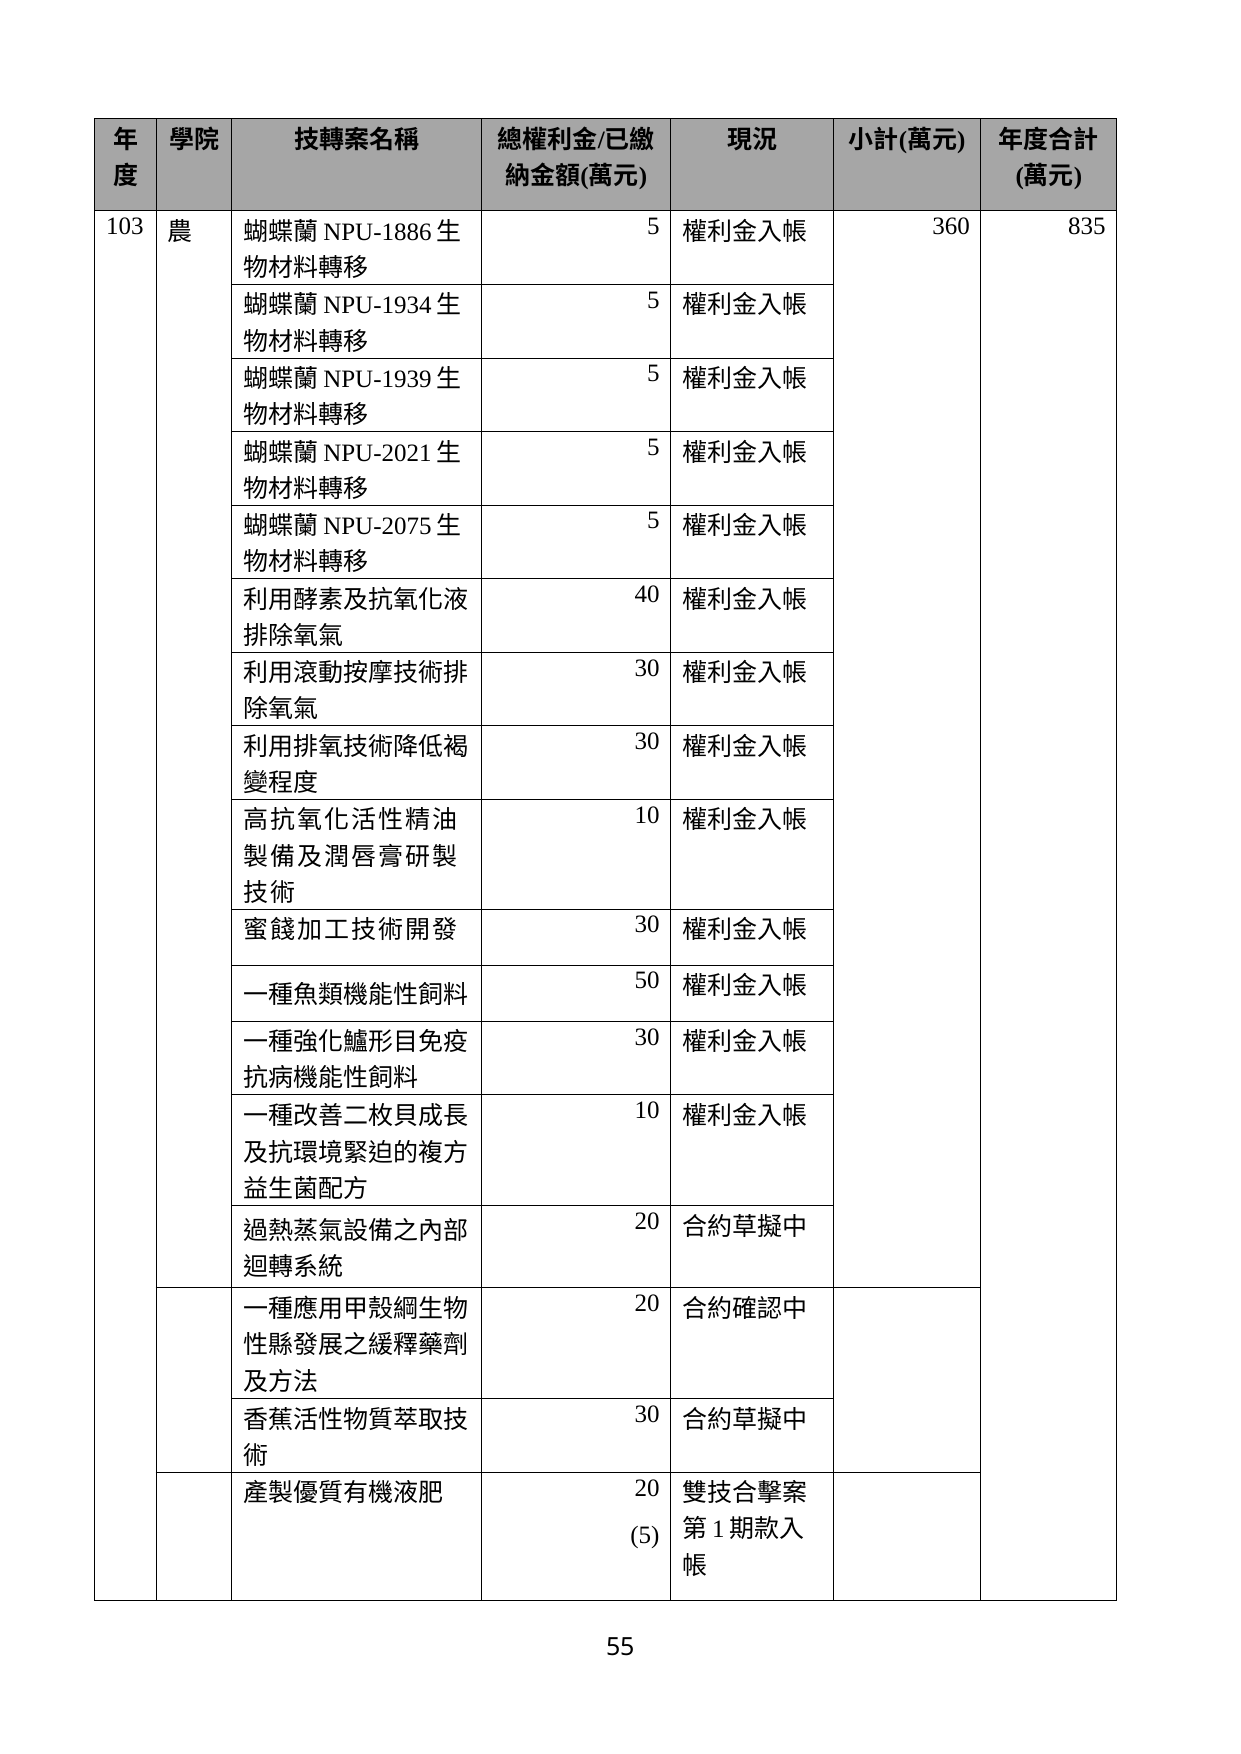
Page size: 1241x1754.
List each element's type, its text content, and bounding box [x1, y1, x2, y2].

table_cell 利用排氧技術降低褐變程度 [232, 726, 481, 799]
table_cell 合約草擬中 [671, 1399, 833, 1472]
table_cell 權利金入帳 [671, 211, 833, 284]
table_header 技轉案名稱 [232, 119, 481, 210]
table_header 學院 [157, 119, 231, 210]
table_cell [157, 1473, 231, 1600]
table_cell 合約草擬中 [671, 1206, 833, 1287]
table_cell 蝴蝶蘭NPU-1939生物材料轉移 [232, 359, 481, 431]
table_cell 權利金入帳 [671, 432, 833, 504]
table_cell 5 [482, 506, 670, 578]
table_cell 360 [834, 211, 980, 1287]
table_header 總權利金/已繳納金額(萬元) [482, 119, 670, 210]
table_cell 雙技合擊案第1期款入帳 [671, 1473, 833, 1600]
table_cell 5 [482, 285, 670, 357]
table_cell 蝴蝶蘭NPU-1886生物材料轉移 [232, 211, 481, 284]
table_header 小計(萬元) [834, 119, 980, 210]
table_cell 過熱蒸氣設備之內部迴轉系統 [232, 1206, 481, 1287]
table_cell 蝴蝶蘭NPU-2075生物材料轉移 [232, 506, 481, 578]
table_cell 10 [482, 1095, 670, 1205]
table_cell 高抗氧化活性精油製備及潤唇膏研製技術 [232, 800, 481, 908]
table_cell 103 [95, 211, 156, 1600]
table_cell 30 [482, 1022, 670, 1094]
table_cell 一種改善二枚貝成長及抗環境緊迫的複方益生菌配方 [232, 1095, 481, 1205]
table_cell [834, 1288, 980, 1472]
table_cell 蜜餞加工技術開發 [232, 910, 481, 964]
table_header 年度合計(萬元) [981, 119, 1116, 210]
table_cell 權利金入帳 [671, 285, 833, 357]
table_cell [157, 1288, 231, 1472]
table_cell 蝴蝶蘭NPU-2021生物材料轉移 [232, 432, 481, 504]
table_cell 20 (5) [482, 1473, 670, 1600]
table_cell 權利金入帳 [671, 910, 833, 964]
table_cell 權利金入帳 [671, 359, 833, 431]
table_cell 一種強化鱸形目免疫抗病機能性飼料 [232, 1022, 481, 1094]
table_cell 香蕉活性物質萃取技術 [232, 1399, 481, 1472]
table_cell 權利金入帳 [671, 506, 833, 578]
table_header 年度 [95, 119, 156, 210]
table_cell [834, 1473, 980, 1600]
table_header 現況 [671, 119, 833, 210]
table_cell 50 [482, 966, 670, 1021]
table_cell 40 [482, 579, 670, 652]
table_cell 權利金入帳 [671, 653, 833, 725]
table_cell 權利金入帳 [671, 800, 833, 908]
table_cell 權利金入帳 [671, 726, 833, 799]
table_cell 利用酵素及抗氧化液排除氧氣 [232, 579, 481, 652]
table_cell 30 [482, 726, 670, 799]
table_cell 蝴蝶蘭NPU-1934生物材料轉移 [232, 285, 481, 357]
table_cell 5 [482, 359, 670, 431]
table_cell 30 [482, 653, 670, 725]
table_cell 一種魚類機能性飼料 [232, 966, 481, 1021]
table_cell 20 [482, 1206, 670, 1287]
table_cell 30 [482, 1399, 670, 1472]
table_cell 10 [482, 800, 670, 908]
table_cell 5 [482, 432, 670, 504]
table_cell 權利金入帳 [671, 966, 833, 1021]
table_cell 權利金入帳 [671, 1095, 833, 1205]
table_cell 30 [482, 910, 670, 964]
table_cell 權利金入帳 [671, 1022, 833, 1094]
table_cell 一種應用甲殼綱生物性縣發展之緩釋藥劑及方法 [232, 1288, 481, 1398]
table_cell 合約確認中 [671, 1288, 833, 1398]
table_cell 權利金入帳 [671, 579, 833, 652]
table_cell 利用滾動按摩技術排除氧氣 [232, 653, 481, 725]
table_cell 835 [981, 211, 1116, 1600]
table_cell 20 [482, 1288, 670, 1398]
table_cell 農 [157, 211, 231, 1287]
table_cell 5 [482, 211, 670, 284]
table_cell 產製優質有機液肥 [232, 1473, 481, 1600]
